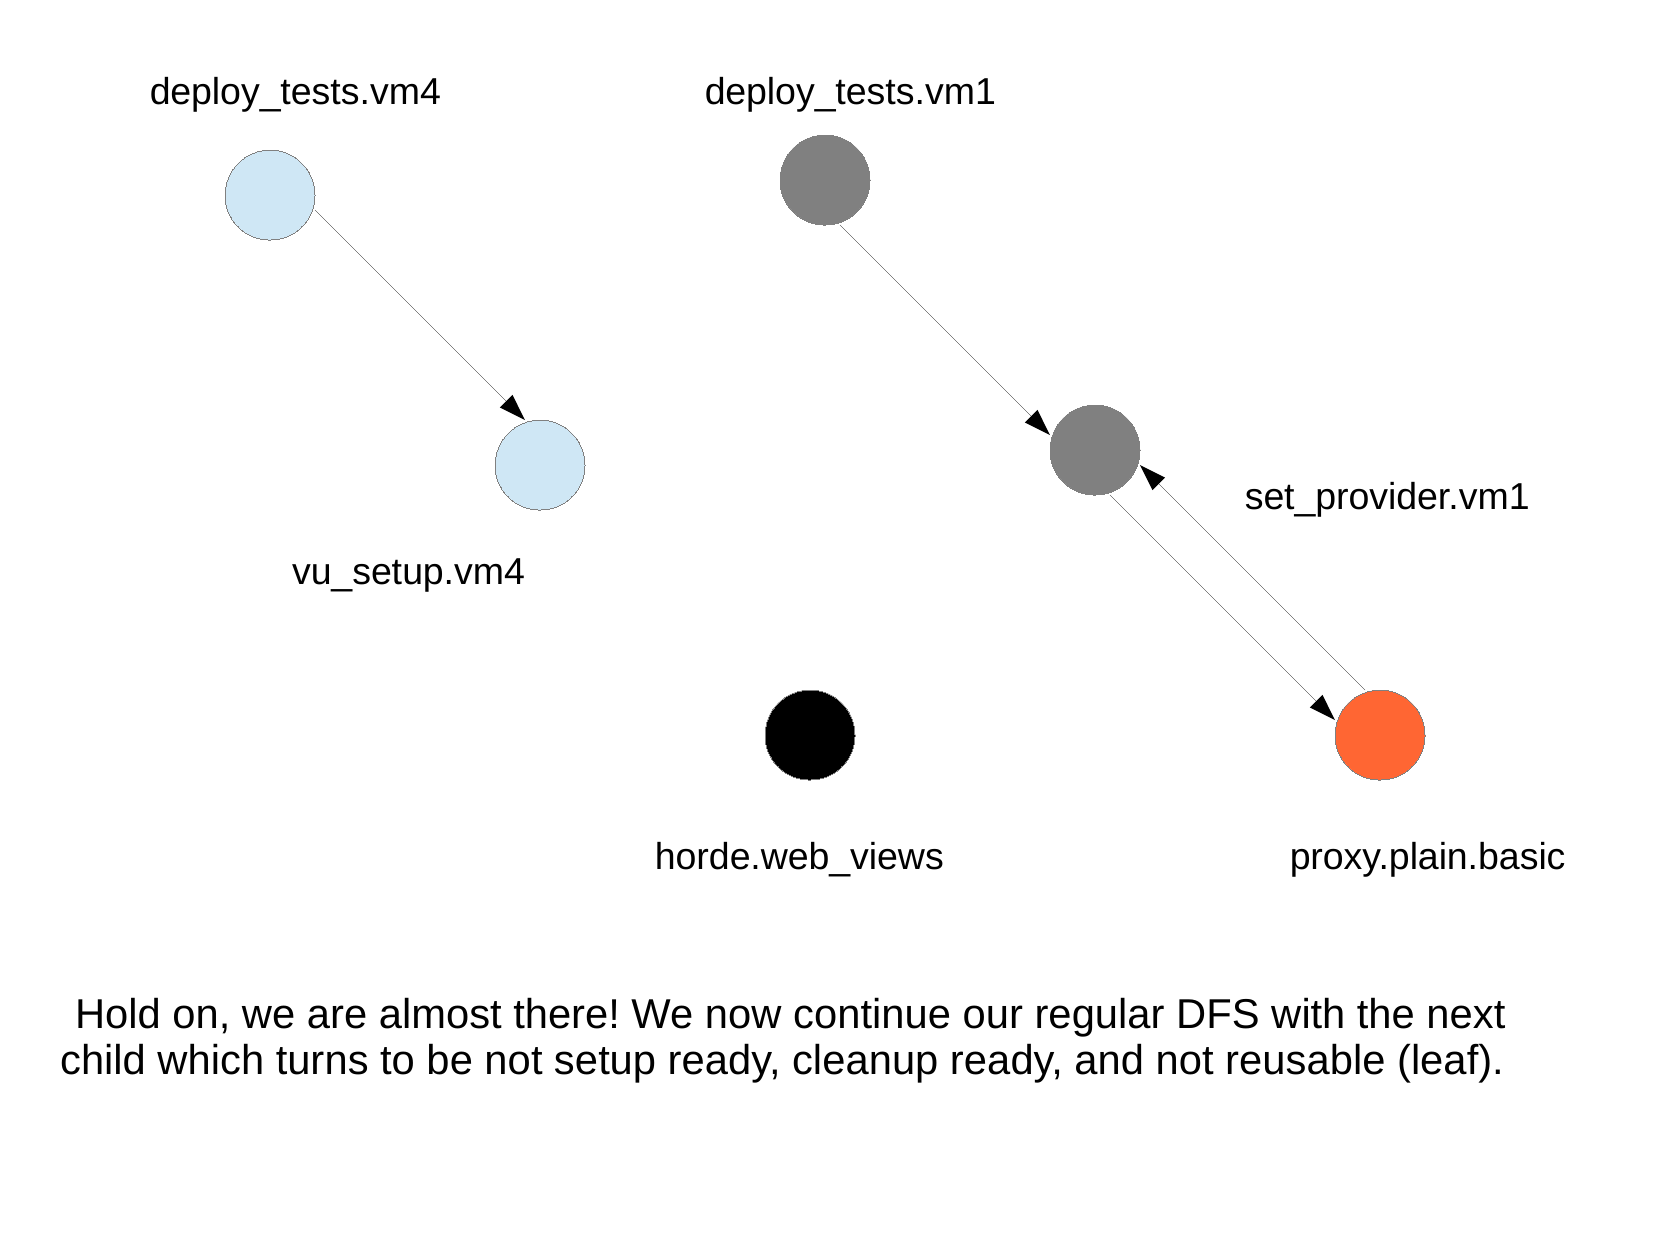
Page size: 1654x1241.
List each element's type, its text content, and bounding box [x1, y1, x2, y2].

text_box deploy_tests.vm1 [690, 63, 1011, 121]
text_box set_provider.vm1 [1230, 468, 1545, 526]
text_box proxy.plain.basic [1275, 828, 1580, 886]
text_box [1335, 690, 1426, 781]
text_box vu_setup.vm4 [277, 543, 541, 601]
text_box [495, 420, 586, 511]
text_box [1050, 405, 1141, 496]
text_box [780, 135, 871, 226]
text_box [765, 690, 856, 781]
text_box deploy_tests.vm4 [135, 63, 456, 121]
text_box [225, 150, 316, 241]
text_box horde.web_views [640, 828, 958, 886]
text_box Hold on, we are almost there! We now continue our regular DFS with the next child which turns to be not setup ready, cleanup ready, and not reusable (leaf). [60, 940, 1591, 1171]
